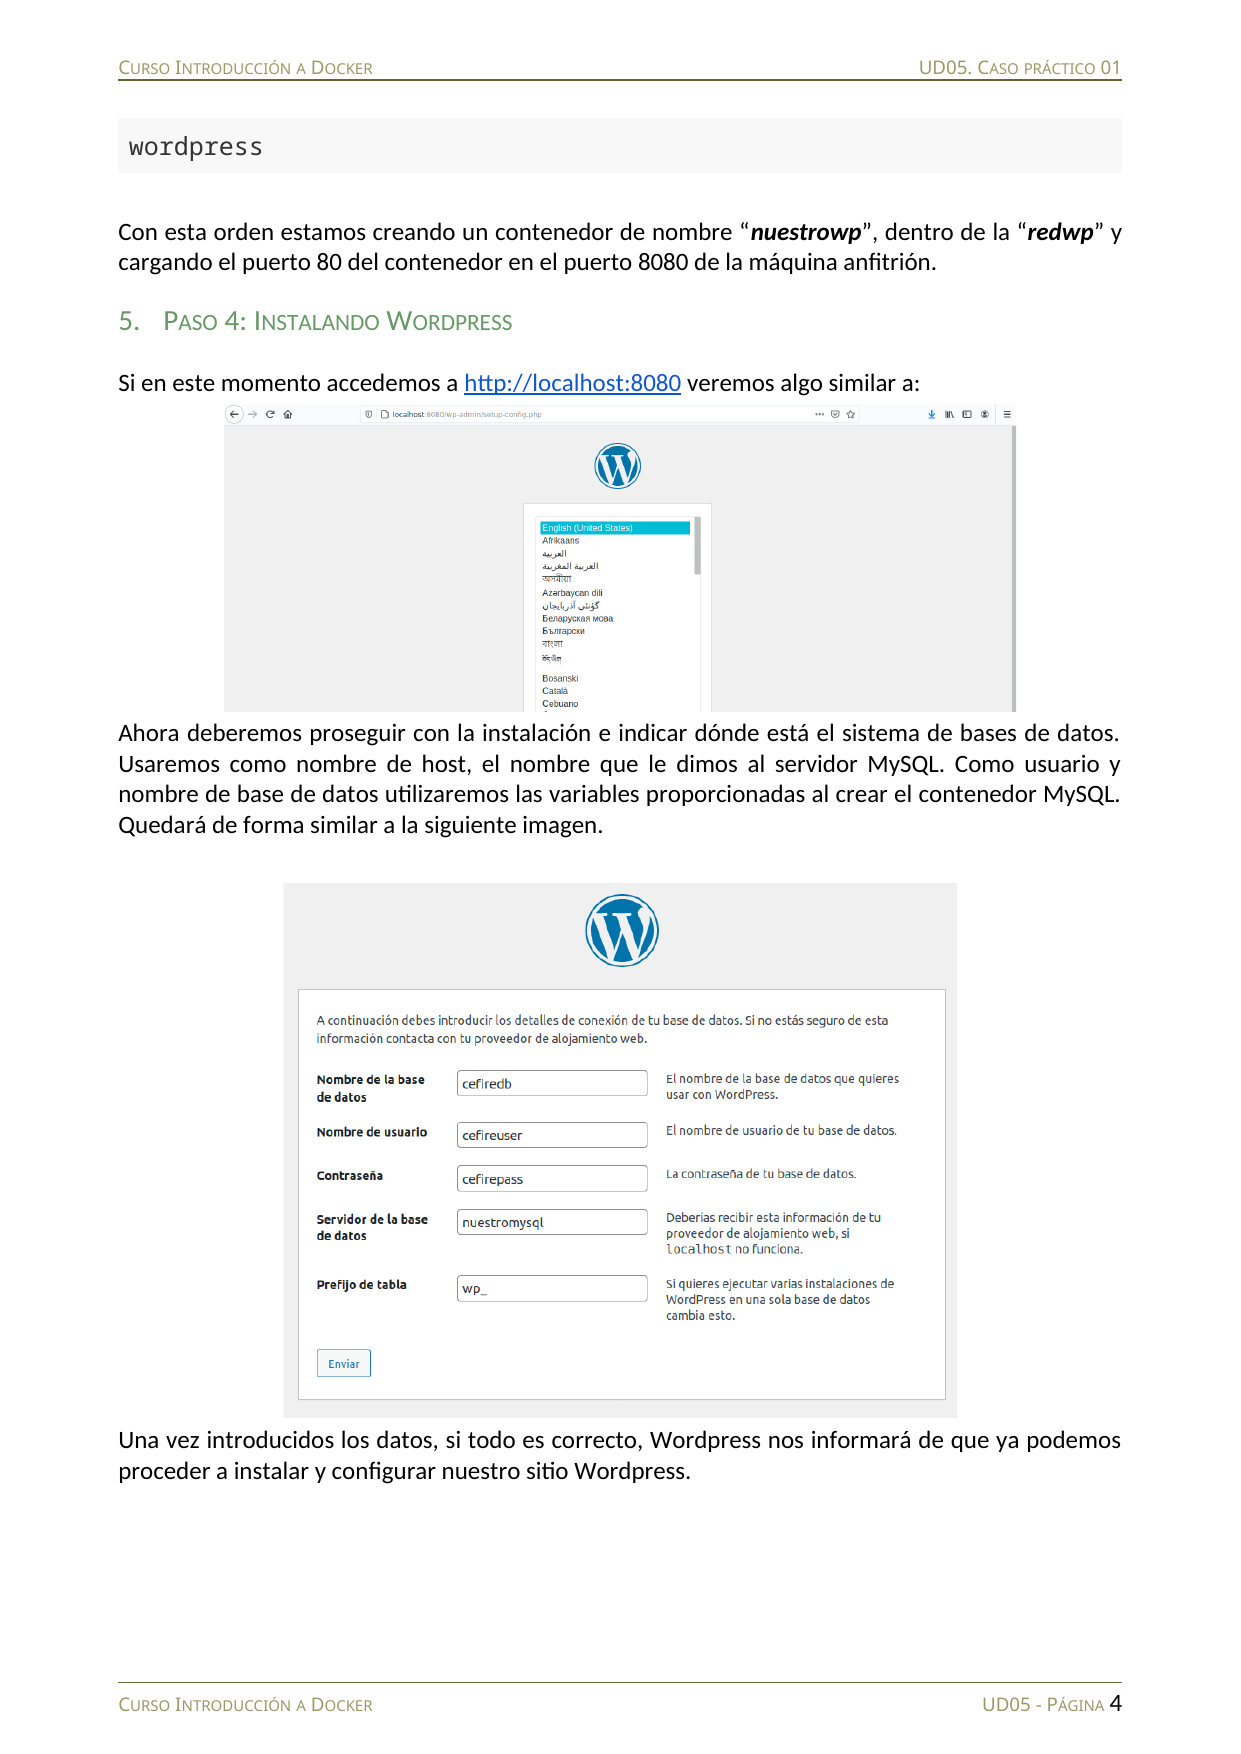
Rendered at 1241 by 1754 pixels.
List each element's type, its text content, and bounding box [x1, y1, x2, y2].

text Con esta orden estamos creando un contenedor de nombre “nuestrowp”, dentro de la “redwp” y cargando el puerto 80 del contenedor en el puerto 8080 de la máquina anfitrión. [118, 216, 1122, 277]
text Ahora deberemos proseguir con la instalación e indicar dónde está el sistema de bases de datos. Usaremos como nombre de host, el nombre que le dimos al servidor MySQL. Como usuario y nombre de base de datos utilizaremos las variables proporcionadas al crear el contenedor MySQL. Quedará de forma similar a la siguiente imagen. [118, 718, 1122, 840]
text Si en este momento accedemos a http://localhost:8080 veremos algo similar a: [118, 367, 1122, 398]
picture [283, 883, 957, 1418]
text Una vez introducidos los datos, si todo es correcto, Wordpress nos informará de que ya podemos proceder a instalar y configurar nuestro sitio Wordpress. [118, 1424, 1122, 1485]
subtitle Paso 4: Instalando Wordpress [118, 302, 1122, 337]
picture [224, 404, 1017, 712]
table_header wordpress [118, 118, 1122, 173]
